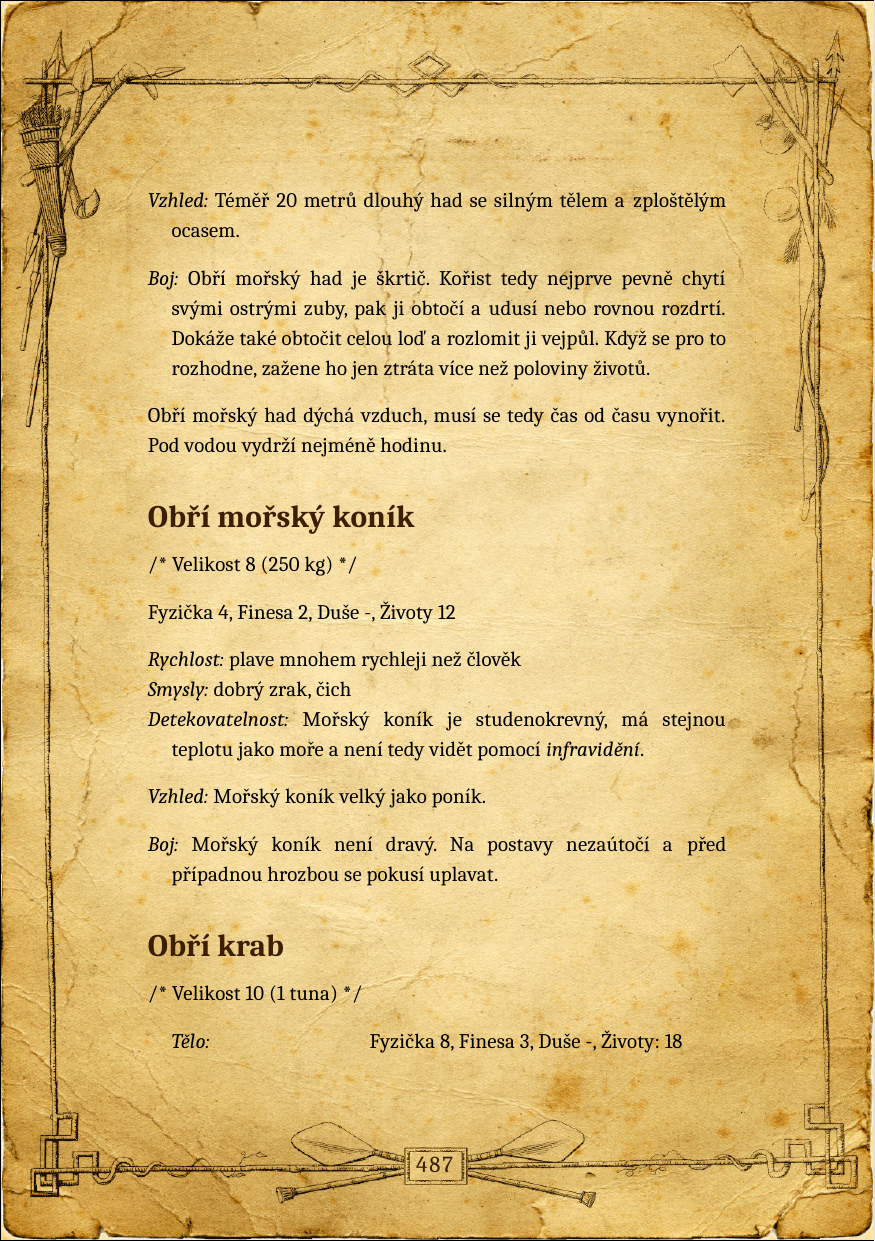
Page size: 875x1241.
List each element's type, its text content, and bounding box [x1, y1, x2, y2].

text Boj: Obří mořský had je škrtič. Kořist tedy nejprve pevně chytí svými ostrými zuby, pak ji obtočí a⁠ udusí nebo rovnou rozdrtí. Dokáže také obtočit celou loď a⁠ rozlomit ji vejpůl. Když se pro to rozhodne, zažene ho jen ztráta více než poloviny životů. [148, 267, 726, 380]
subtitle Obří krab [148, 928, 726, 964]
text Rychlost: plave mnohem rychleji než člověk [148, 648, 726, 672]
text Vzhled: Téměř 20 metrů dlouhý had se silným tělem a⁠ zploštělým ocasem. [148, 189, 726, 243]
text Boj: Mořský koník není dravý. Na postavy nezaútočí a⁠ před případnou hrozbou se pokusí uplavat. [148, 833, 726, 887]
text Fyzička 4, Finesa 2, Duše -, Životy 12 [148, 600, 726, 624]
text /* Velikost 8 (250 kg) */ [148, 553, 726, 577]
text Vzhled: Mořský koník velký jako poník. [148, 785, 726, 809]
subtitle Obří mořský koník [148, 499, 726, 535]
picture [1, 1, 874, 1240]
text /* Velikost 10 (1 tuna) */ [148, 982, 726, 1006]
text Smysly: dobrý zrak, čich [148, 678, 726, 702]
text Detekovatelnost: Mořský koník je studenokrevný, má stejnou teplotu jako moře a⁠ není tedy vidět pomocí infravidění. [148, 708, 726, 762]
text Tělo: Fyzička 8, Finesa 3, Duše -, Životy: 18 [171, 1029, 726, 1053]
text Obří mořský had dýchá vzduch, musí se tedy čas od času vynořit. Pod vodou vydrží nejméně hodinu. [148, 404, 726, 458]
